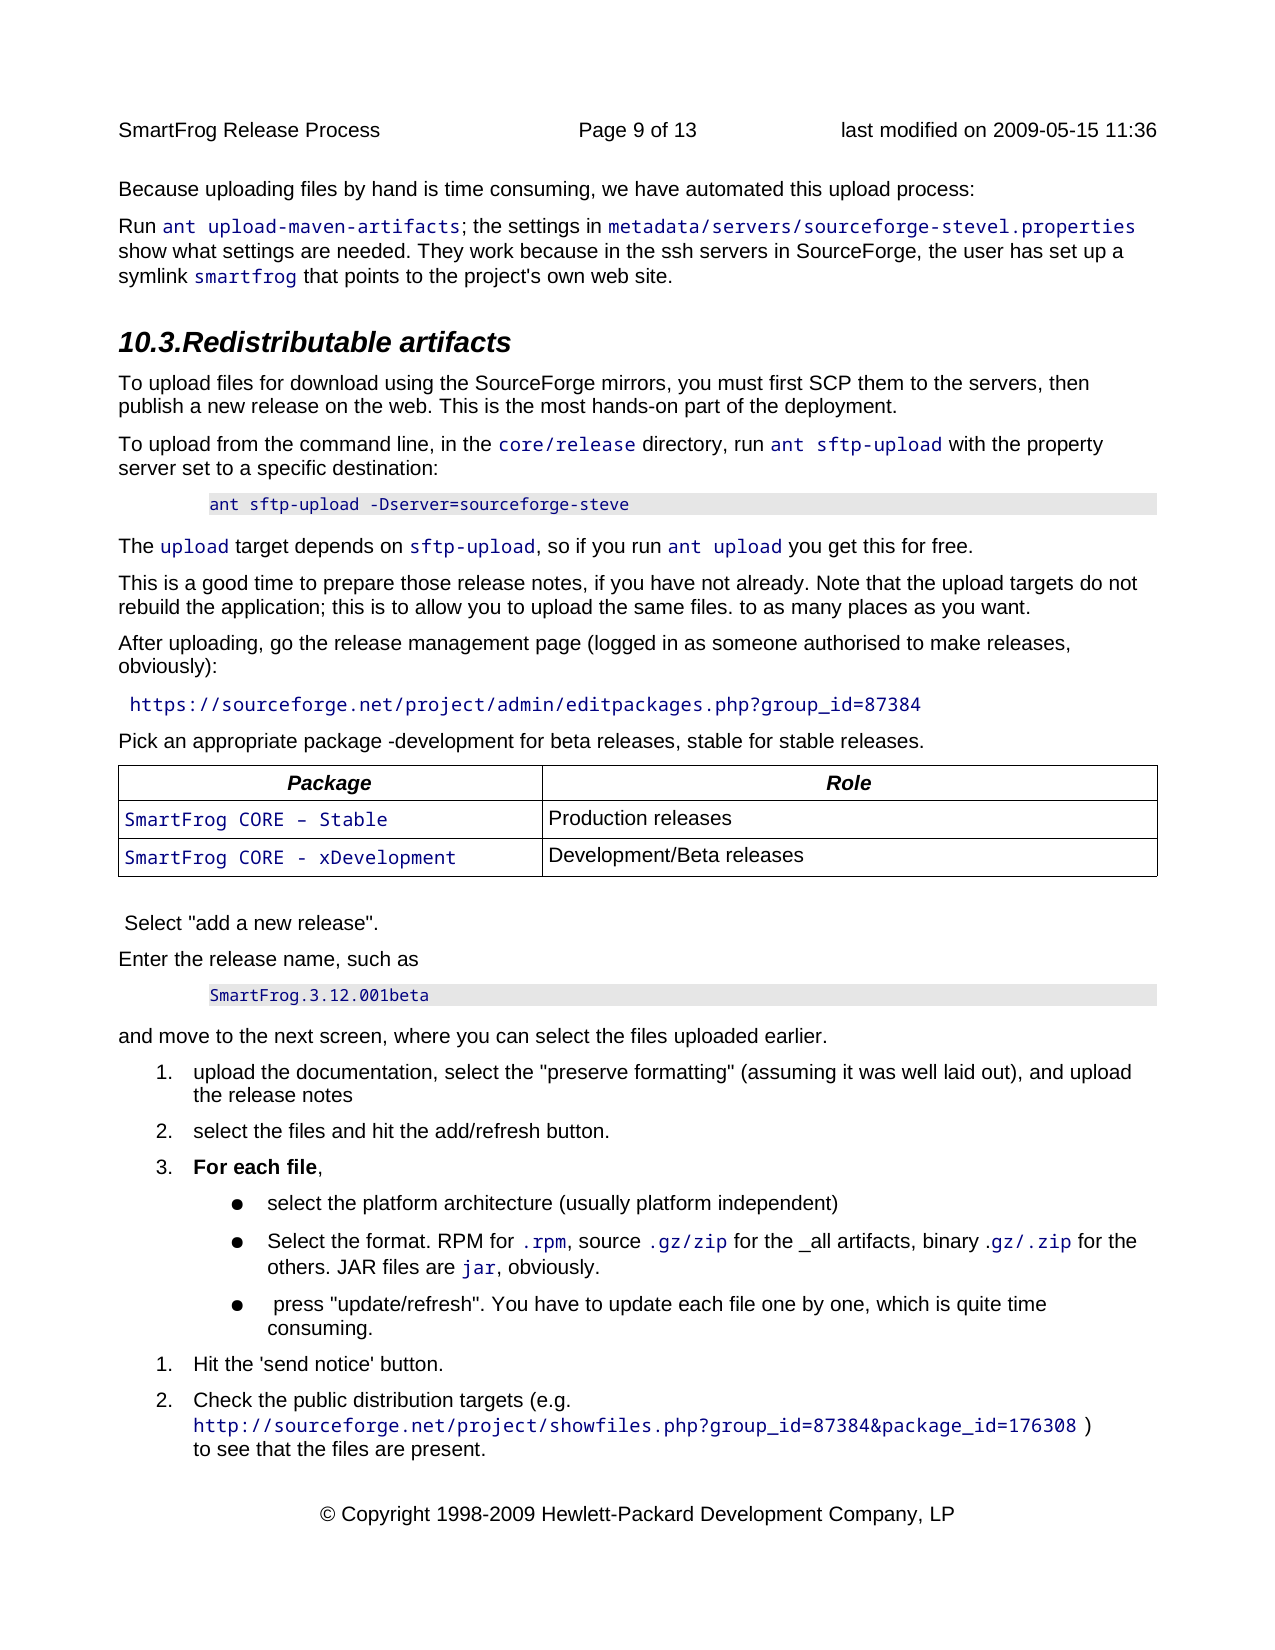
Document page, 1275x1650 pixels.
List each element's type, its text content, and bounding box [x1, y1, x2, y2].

text Because uploading files by hand is time consuming, we have automated this upload process: [118, 177, 1157, 201]
text https://sourceforge.net/project/admin/editpackages.php?group_id=87384 [118, 691, 1157, 717]
list Check the public distribution targets (e.g. http://sourceforge.net/project/showfiles.php?group_id=87384&package_id=176308 ) to see that the files are present. [156, 1388, 1157, 1461]
text Select "add a new release". [118, 912, 1157, 935]
list select the files and hit the add/refresh button. [156, 1120, 1157, 1143]
table_cell Development/Beta releases [543, 839, 1157, 876]
list upload the documentation, select the "preserve formatting" (assuming it was well laid out), and upload the release notes [156, 1060, 1157, 1107]
text Enter the release name, such as [118, 948, 1157, 971]
table_header Role [543, 766, 1157, 800]
text SmartFrog.3.12.001beta [209, 984, 1157, 1006]
text Run ant upload-maven-artifacts; the settings in metadata/servers/sourceforge-stevel.properties show what settings are needed. They work because in the ssh servers in SourceForge, the user has set up a symlink smartfrog that points to the project's own web site. [118, 213, 1157, 289]
subtitle Redistributable artifacts [118, 326, 1157, 359]
text Pick an appropriate package -development for beta releases, stable for stable releases. [118, 729, 1157, 753]
list press "update/refresh". You have to update each file one by one, which is quite time consuming. [229, 1292, 1157, 1339]
list select the platform architecture (usually platform independent) [229, 1192, 1157, 1215]
text After uploading, go the release management page (logged in as someone authorised to make releases, obviously): [118, 631, 1157, 678]
list Select the format. RPM for .rpm, source .gz/zip for the _all artifacts, binary .gz/.zip for the others. JAR files are jar, obviously. [229, 1228, 1157, 1280]
table_cell SmartFrog CORE – Stable [119, 801, 542, 838]
text ant sftp-upload -Dserver=sourceforge-steve [209, 493, 1157, 515]
text To upload from the command line, in the core/release directory, run ant sftp-upload with the property server set to a specific destination: [118, 431, 1157, 480]
list For each file, [156, 1156, 1157, 1179]
list Hit the 'send notice' button. [156, 1352, 1157, 1376]
text To upload files for download using the SourceForge mirrors, you must first SCP them to the servers, then publish a new release on the web. This is the most hands-on part of the deployment. [118, 371, 1157, 418]
text and move to the next screen, where you can select the files uploaded earlier. [118, 1024, 1157, 1048]
table_header Package [119, 766, 542, 800]
text This is a good time to prepare those release notes, if you have not already. Note that the upload targets do not rebuild the application; this is to allow you to upload the same files. to as many places as you want. [118, 572, 1157, 619]
table_cell SmartFrog CORE - xDevelopment [119, 839, 542, 876]
table_cell Production releases [543, 801, 1157, 838]
text The upload target depends on sftp-upload, so if you run ant upload you get this for free. [118, 533, 1157, 559]
